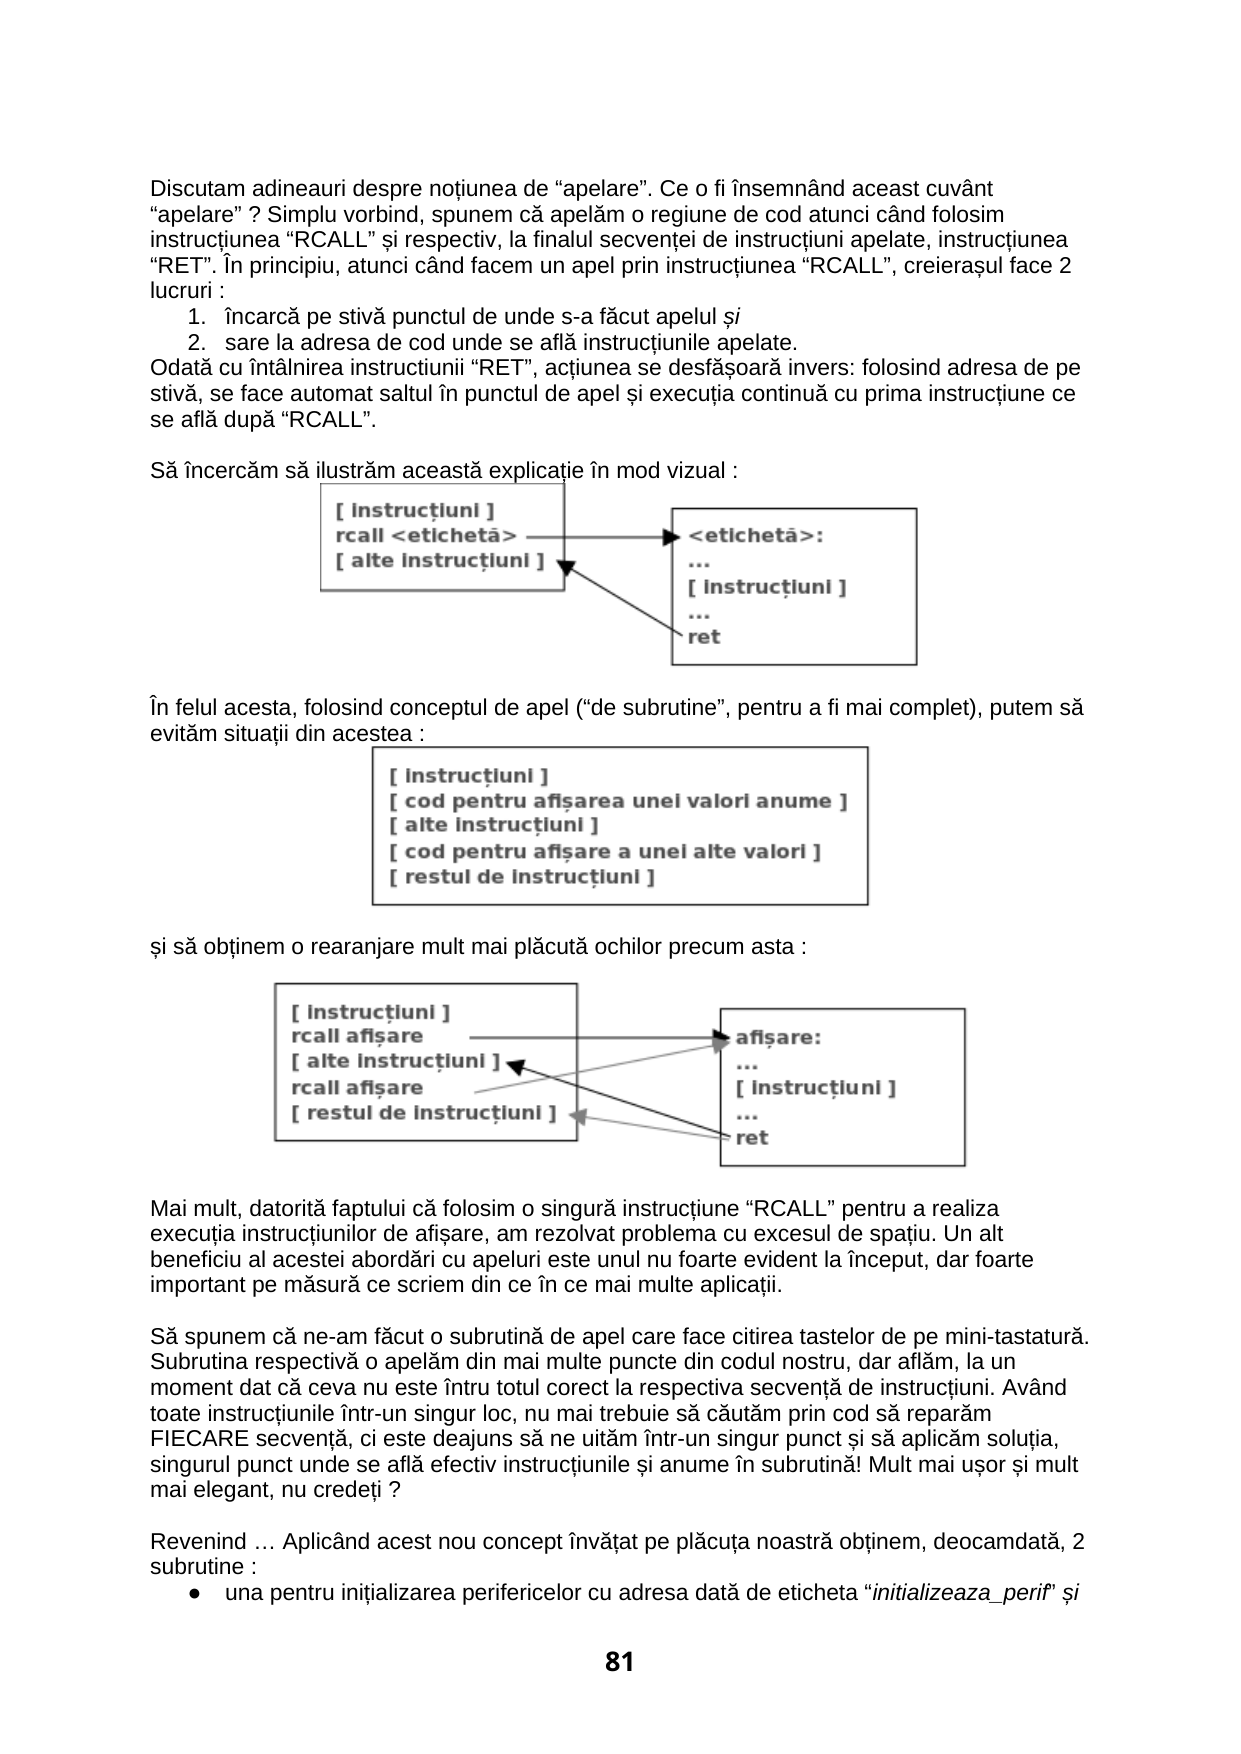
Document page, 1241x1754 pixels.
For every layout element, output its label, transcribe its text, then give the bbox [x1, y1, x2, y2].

list sare la adresa de cod unde se află instrucțiunile apelate. [187, 329, 1091, 355]
list una pentru inițializarea perifericelor cu adresa dată de eticheta “initializeaza_perif” și [187, 1580, 1091, 1605]
text Mai mult, datorită faptului că folosim o singură instrucțiune “RCALL” pentru a realiza execuția instrucțiunilor de afișare, am rezolvat problema cu excesul de spațiu. Un alt beneficiu al acestei abordări cu apeluri este unul nu foarte evident la început, dar foarte important pe măsură ce scriem din ce în ce mai multe aplicații. [150, 1195, 1091, 1298]
picture [320, 483, 921, 669]
text În felul acesta, folosind conceptul de apel (“de subrutine”, pentru a fi mai complet), putem să evităm situații din acestea : [150, 695, 1091, 746]
text Revenind … Aplicând acest nou concept învățat pe plăcuța noastră obținem, deocamdată, 2 subrutine : [150, 1528, 1091, 1580]
picture [369, 746, 872, 909]
text Discutam adineauri despre noțiunea de “apelare”. Ce o fi însemnând aceast cuvânt “apelare” ? Simplu vorbind, spunem că apelăm o regiune de cod atunci când folosim instrucțiunea “RCALL” și respectiv, la finalul secvenței de instrucțiuni apelate, instrucțiunea “RET”. În principiu, atunci când facem un apel prin instrucțiunea “RCALL”, creierașul face 2 lucruri : [150, 176, 1091, 304]
text Să spunem că ne-am făcut o subrutină de apel care face citirea tastelor de pe mini-tastatură. Subrutina respectivă o apelăm din mai multe puncte din codul nostru, dar aflăm, la un moment dat că ceva nu este întru totul corect la respectiva secvență de instrucțiuni. Având toate instrucțiunile într-un singur loc, nu mai trebuie să căutăm prin cod să reparăm FIECARE secvență, ci este deajuns să ne uităm într-un singur punct și să aplicăm soluția, singurul punct unde se află efectiv instrucțiunile și anume în subrutină! Mult mai ușor și mult mai elegant, nu credeți ? [150, 1323, 1091, 1503]
text și să obținem o rearanjare mult mai plăcută ochilor precum asta : [150, 934, 1091, 960]
picture [271, 980, 969, 1170]
list încarcă pe stivă punctul de unde s-a făcut apelul și [187, 304, 1091, 329]
text Să încercăm să ilustrăm această explicație în mod vizual : [150, 457, 1091, 483]
text Odată cu întâlnirea instructiunii “RET”, acțiunea se desfășoară invers: folosind adresa de pe stivă, se face automat saltul în punctul de apel și execuția continuă cu prima instrucțiune ce se află după “RCALL”. [150, 355, 1091, 432]
